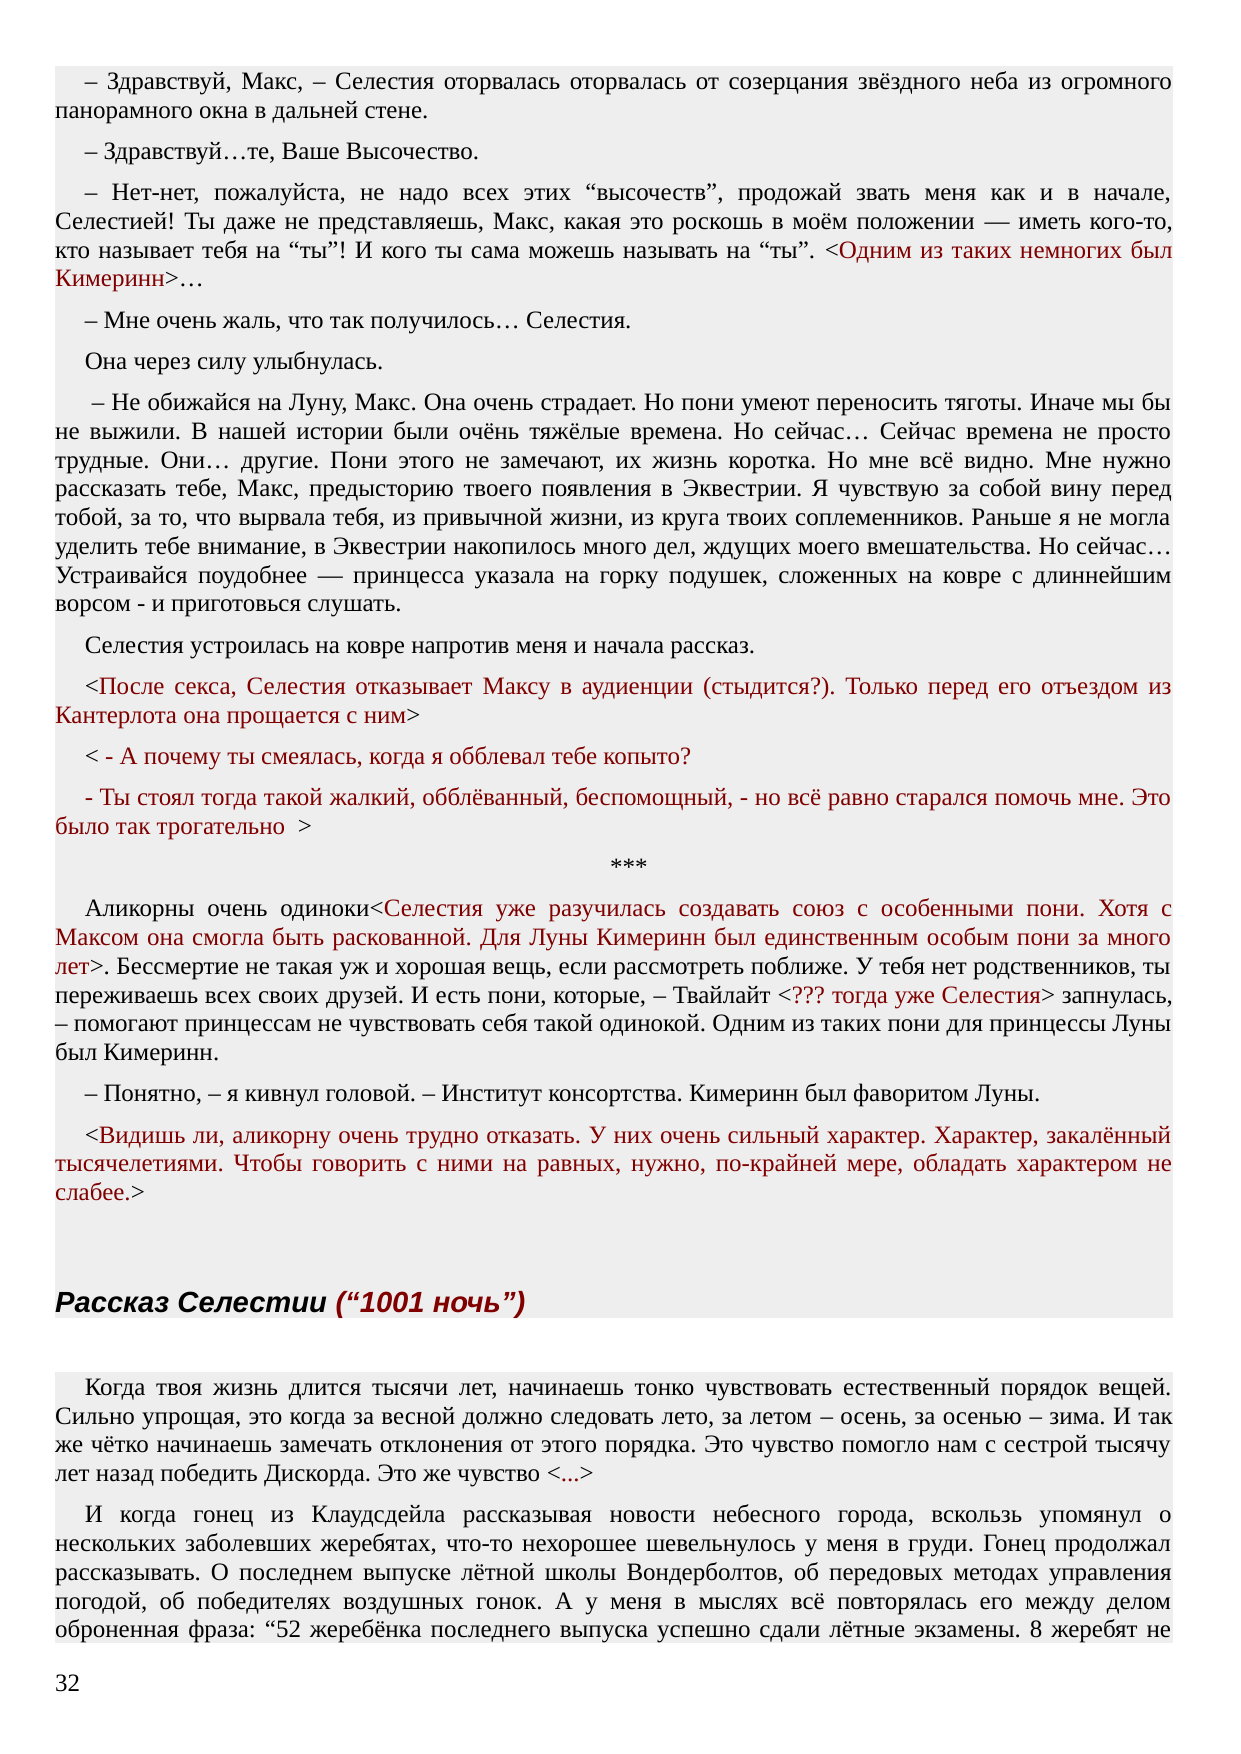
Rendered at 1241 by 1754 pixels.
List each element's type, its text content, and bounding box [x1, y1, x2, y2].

text – Мне очень жаль, что так получилось… Селестия. [55, 305, 1173, 333]
text *** [55, 852, 1173, 881]
text И когда гонец из Клаудсдейла рассказывая новости небесного города, вскользь упомянул о нескольких заболевших жеребятах, что-то нехорошее шевельнулось у меня в груди. Гонец продолжал рассказывать. О последнем выпуске лётной школы Вондерболтов, об передовых методах управления погодой, об победителях воздушных гонок. А у меня в мыслях всё повторялась его между делом оброненная фраза: “52 жеребёнка последнего выпуска успешно сдали лётные экзамены. 8 жеребят не [55, 1499, 1173, 1643]
text Она через силу улыбнулась. [55, 346, 1173, 375]
text - Ты стоял тогда такой жалкий, обблёванный, беспомощный, - но всё равно старался помочь мне. Это было так трогательно > [55, 782, 1173, 840]
text – Не обижайся на Луну, Макс. Она очень страдает. Но пони умеют переносить тяготы. Иначе мы бы не выжили. В нашей истории были очёнь тяжёлые времена. Но сейчас… Сейчас времена не просто трудные. Они… другие. Пони этого не замечают, их жизнь коротка. Но мне всё видно. Мне нужно рассказать тебе, Макс, предысторию твоего появления в Эквестрии. Я чувствую за собой вину перед тобой, за то, что вырвала тебя, из привычной жизни, из круга твоих соплеменников. Раньше я не могла уделить тебе внимание, в Эквестрии накопилось много дел, ждущих моего вмешательства. Но сейчас… Устраивайся поудобнее — принцесса указала на горку подушек, сложенных на ковре с длиннейшим ворсом - и приготовься слушать. [55, 387, 1173, 617]
text Селестия устроилась на ковре напротив меня и начала рассказ. [55, 630, 1173, 658]
text – Понятно, – я кивнул головой. – Институт консортства. Кимеринн был фаворитом Луны. [55, 1078, 1173, 1107]
text <Видишь ли, аликорну очень трудно отказать. У них очень сильный характер. Характер, закалённый тысячелетиями. Чтобы говорить с ними на равных, нужно, по-крайней мере, обладать характером не слабее.> [55, 1120, 1173, 1206]
text < - А почему ты смеялась, когда я обблевал тебе копыто? [55, 741, 1173, 770]
text Когда твоя жизнь длится тысячи лет, начинаешь тонко чувствовать естественный порядок вещей. Сильно упрощая, это когда за весной должно следовать лето, за летом – осень, за осенью – зима. И так же чётко начинаешь замечать отклонения от этого порядка. Это чувство помогло нам с сестрой тысячу лет назад победить Дискорда. Это же чувство <...> [55, 1372, 1173, 1487]
text Аликорны очень одиноки<Селестия уже разучилась создавать союз с особенными пони. Хотя с Максом она смогла быть раскованной. Для Луны Кимеринн был единственным особым пони за много лет>. Бессмертие не такая уж и хорошая вещь, если рассмотреть поближе. У тебя нет родственников, ты переживаешь всех своих друзей. И есть пони, которые, – Твайлайт <??? тогда уже Селестия> запнулась, – помогают принцессам не чувствовать себя такой одинокой. Одним из таких пони для принцессы Луны был Кимеринн. [55, 893, 1173, 1066]
subtitle Рассказ Селестии (“1001 ночь”) [55, 1285, 1173, 1318]
text – Здравствуй…те, Ваше Высочество. [55, 136, 1173, 165]
text – Здравствуй, Макс, – Селестия оторвалась оторвалась от созерцания звёздного неба из огромного панорамного окна в дальней стене. [55, 66, 1173, 123]
text – Нет-нет, пожалуйста, не надо всех этих “высочеств”, продожай звать меня как и в начале, Селестией! Ты даже не представляешь, Макс, какая это роскошь в моём положении — иметь кого-то, кто называет тебя на “ты”! И кого ты сама можешь называть на “ты”. <Одним из таких немногих был Кимеринн>… [55, 177, 1173, 292]
text <После секса, Селестия отказывает Максу в аудиенции (стыдится?). Только перед его отъездом из Кантерлота она прощается с ним> [55, 671, 1173, 728]
